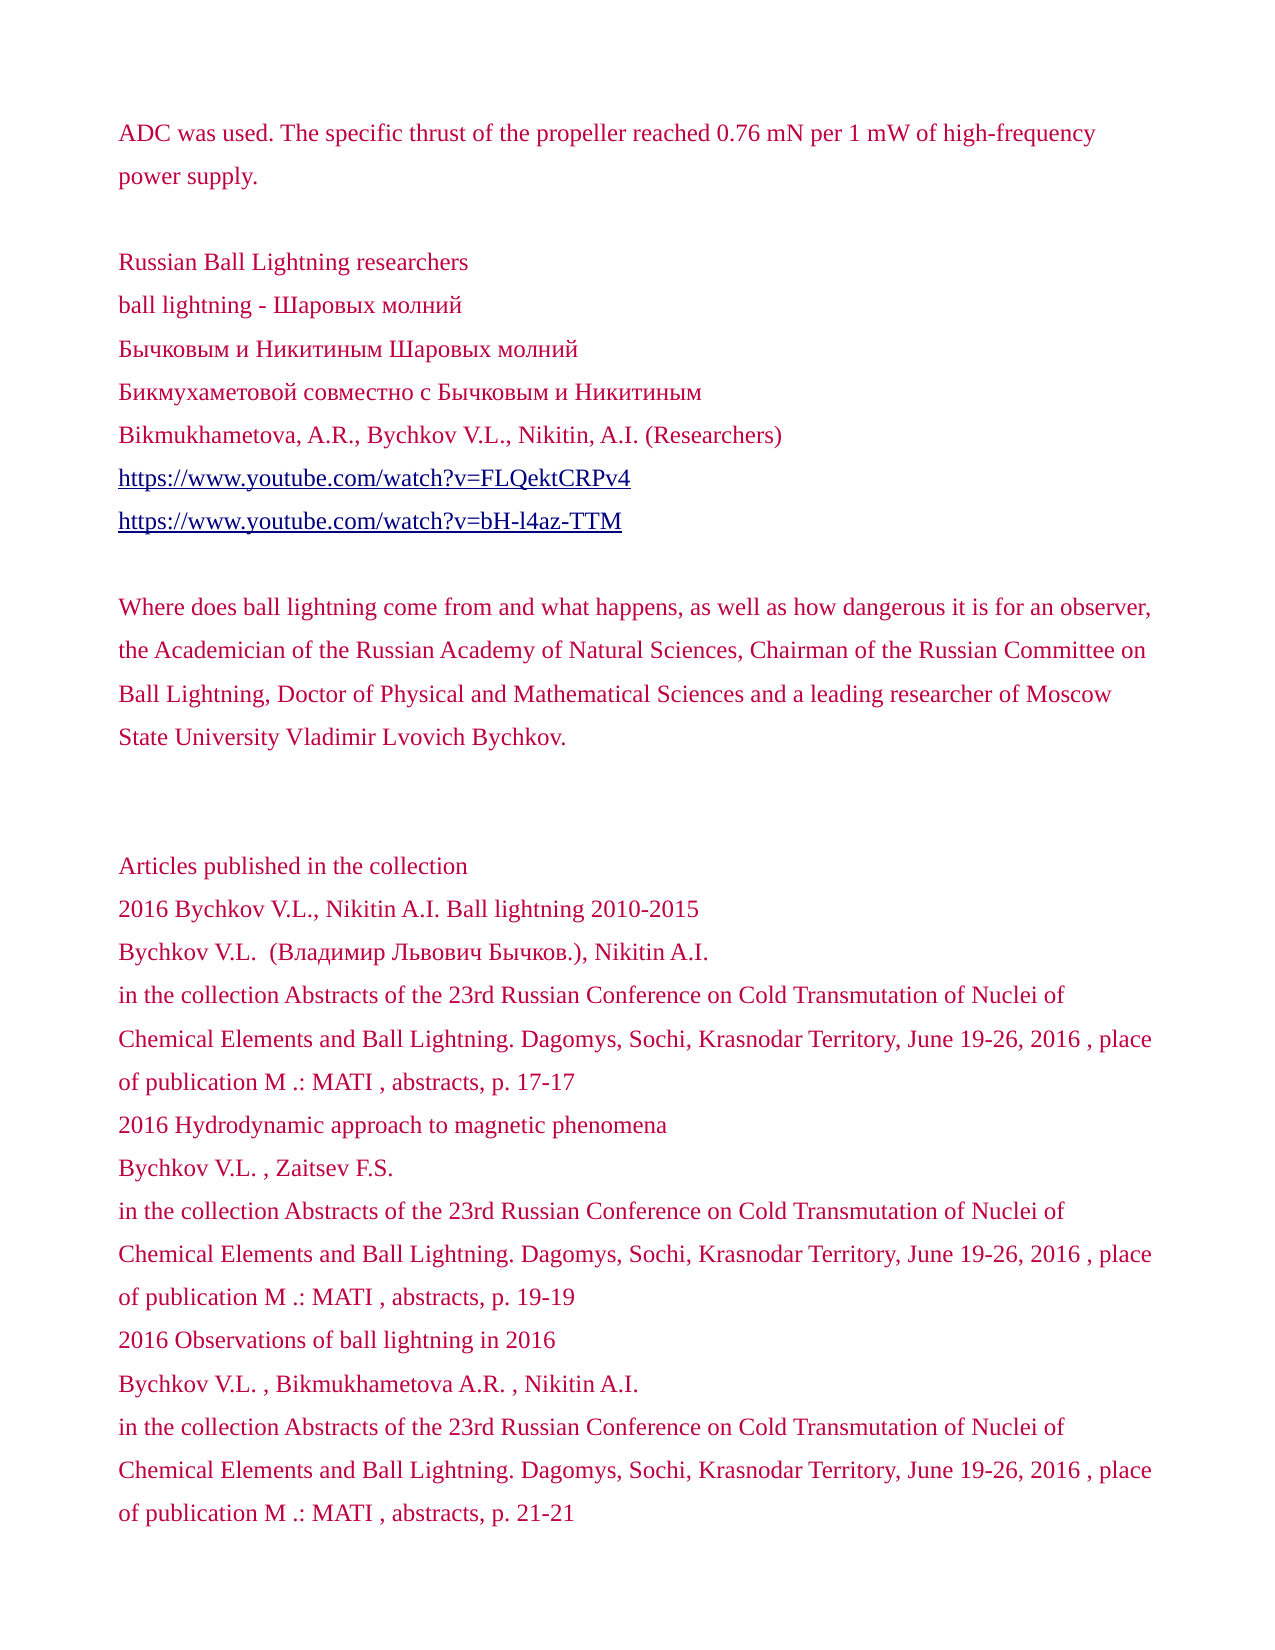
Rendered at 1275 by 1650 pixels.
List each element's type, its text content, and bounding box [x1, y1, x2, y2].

text 2016 Observations of ball lightning in 2016 [118, 1326, 1157, 1354]
text Bychkov V.L. , Zaitsev F.S. [118, 1153, 1157, 1182]
text Bychkov V.L. , Bikmukhametova A.R. , Nikitin A.I. [118, 1369, 1157, 1397]
text Bychkov V.L. (Владимир Львович Бычков.), Nikitin A.I. [118, 937, 1157, 966]
text in the collection Abstracts of the 23rd Russian Conference on Cold Transmutation of Nuclei of Chemical Elements and Ball Lightning. Dagomys, Sochi, Krasnodar Territory, June 19-26, 2016 , place of publication M .: MATI , abstracts, p. 17-17 [118, 981, 1157, 1096]
text in the collection Abstracts of the 23rd Russian Conference on Cold Transmutation of Nuclei of Chemical Elements and Ball Lightning. Dagomys, Sochi, Krasnodar Territory, June 19-26, 2016 , place of publication M .: MATI , abstracts, p. 21-21 [118, 1412, 1157, 1527]
text Бычковым и Никитиным Шаровых молний [118, 334, 1157, 362]
text 2016 Hydrodynamic approach to magnetic phenomena [118, 1110, 1157, 1139]
text in the collection Abstracts of the 23rd Russian Conference on Cold Transmutation of Nuclei of Chemical Elements and Ball Lightning. Dagomys, Sochi, Krasnodar Territory, June 19-26, 2016 , place of publication M .: MATI , abstracts, p. 19-19 [118, 1196, 1157, 1311]
text https://www.youtube.com/watch?v=bH-l4az-TTM [118, 506, 1157, 535]
text Бикмухаметовой совместно с Бычковым и Никитиным [118, 377, 1157, 406]
text Russian Ball Lightning researchers [118, 247, 1157, 276]
text ADC was used. The specific thrust of the propeller reached 0.76 mN per 1 mW of high-frequency power supply. [118, 118, 1157, 190]
text Bikmukhametova, A.R., Bychkov V.L., Nikitin, A.I. (Researchers) [118, 420, 1157, 449]
text Articles published in the collection [118, 851, 1157, 880]
text ball lightning - Шаровых молний [118, 291, 1157, 319]
text 2016 Bychkov V.L., Nikitin A.I. Ball lightning 2010-2015 [118, 894, 1157, 923]
text Where does ball lightning come from and what happens, as well as how dangerous it is for an observer, the Academician of the Russian Academy of Natural Sciences, Chairman of the Russian Committee on Ball Lightning, Doctor of Physical and Mathematical Sciences and a leading researcher of Moscow State University Vladimir Lvovich Bychkov. [118, 592, 1157, 751]
text https://www.youtube.com/watch?v=FLQektCRPv4 [118, 463, 1157, 492]
